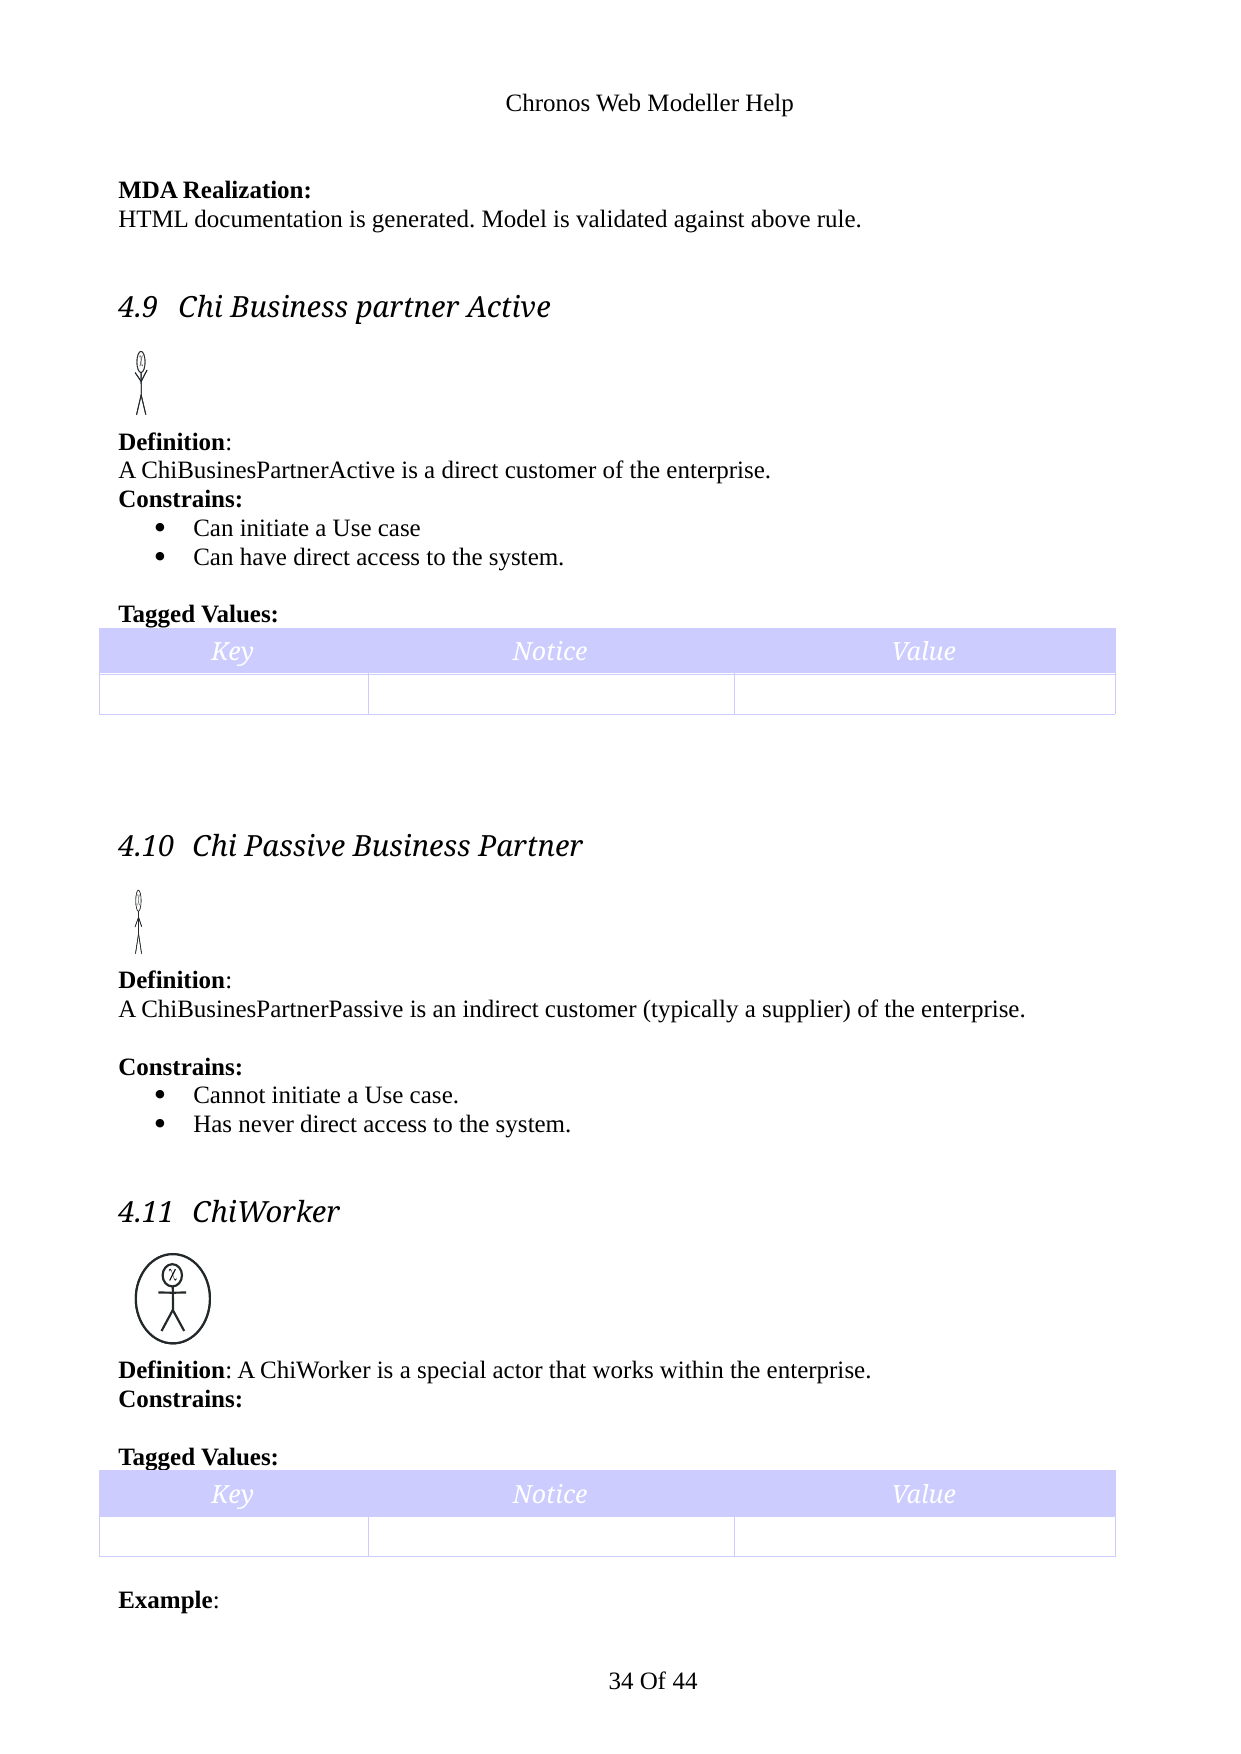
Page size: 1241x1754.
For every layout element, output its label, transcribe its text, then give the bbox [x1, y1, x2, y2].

table_cell [735, 675, 1115, 714]
table_header Notice [369, 1471, 734, 1516]
table_cell [369, 1517, 734, 1556]
text MDA Realization: [118, 175, 1181, 204]
table_header Key [100, 1471, 368, 1516]
table_header Value [735, 629, 1115, 673]
table_cell [100, 675, 368, 714]
text Definition: A ChiWorker is a special actor that works within the enterprise. [118, 1355, 1181, 1384]
text HTML documentation is generated. Model is validated against above rule. [118, 204, 1181, 233]
table_cell [369, 675, 734, 714]
text Definition: [118, 427, 1181, 455]
table_cell [735, 1517, 1115, 1556]
subtitle Chi Business partner Active [118, 286, 1181, 326]
list Can initiate a Use case [156, 513, 1181, 542]
subtitle Chi Passive Business Partner [118, 825, 1181, 865]
text Example: [118, 1585, 1181, 1614]
table_cell [100, 1517, 368, 1556]
table_header Key [100, 629, 368, 673]
subtitle ChiWorker [118, 1192, 1181, 1231]
table_header Value [735, 1471, 1115, 1516]
list Can have direct access to the system. [156, 542, 1181, 570]
text Tagged Values: [118, 599, 1181, 628]
table_header Notice [369, 629, 734, 673]
list Cannot initiate a Use case. [156, 1080, 1181, 1109]
list Has never direct access to the system. [156, 1109, 1181, 1138]
text Constrains: [118, 484, 1181, 513]
text Constrains: [118, 1052, 1181, 1080]
text A ChiBusinesPartnerActive is a direct customer of the enterprise. [118, 455, 1181, 484]
text Constrains: [118, 1384, 1181, 1413]
text A ChiBusinesPartnerPassive is an indirect customer (typically a supplier) of the enterprise. [118, 994, 1181, 1023]
text Tagged Values: [118, 1442, 1181, 1470]
text Definition: [118, 965, 1181, 994]
